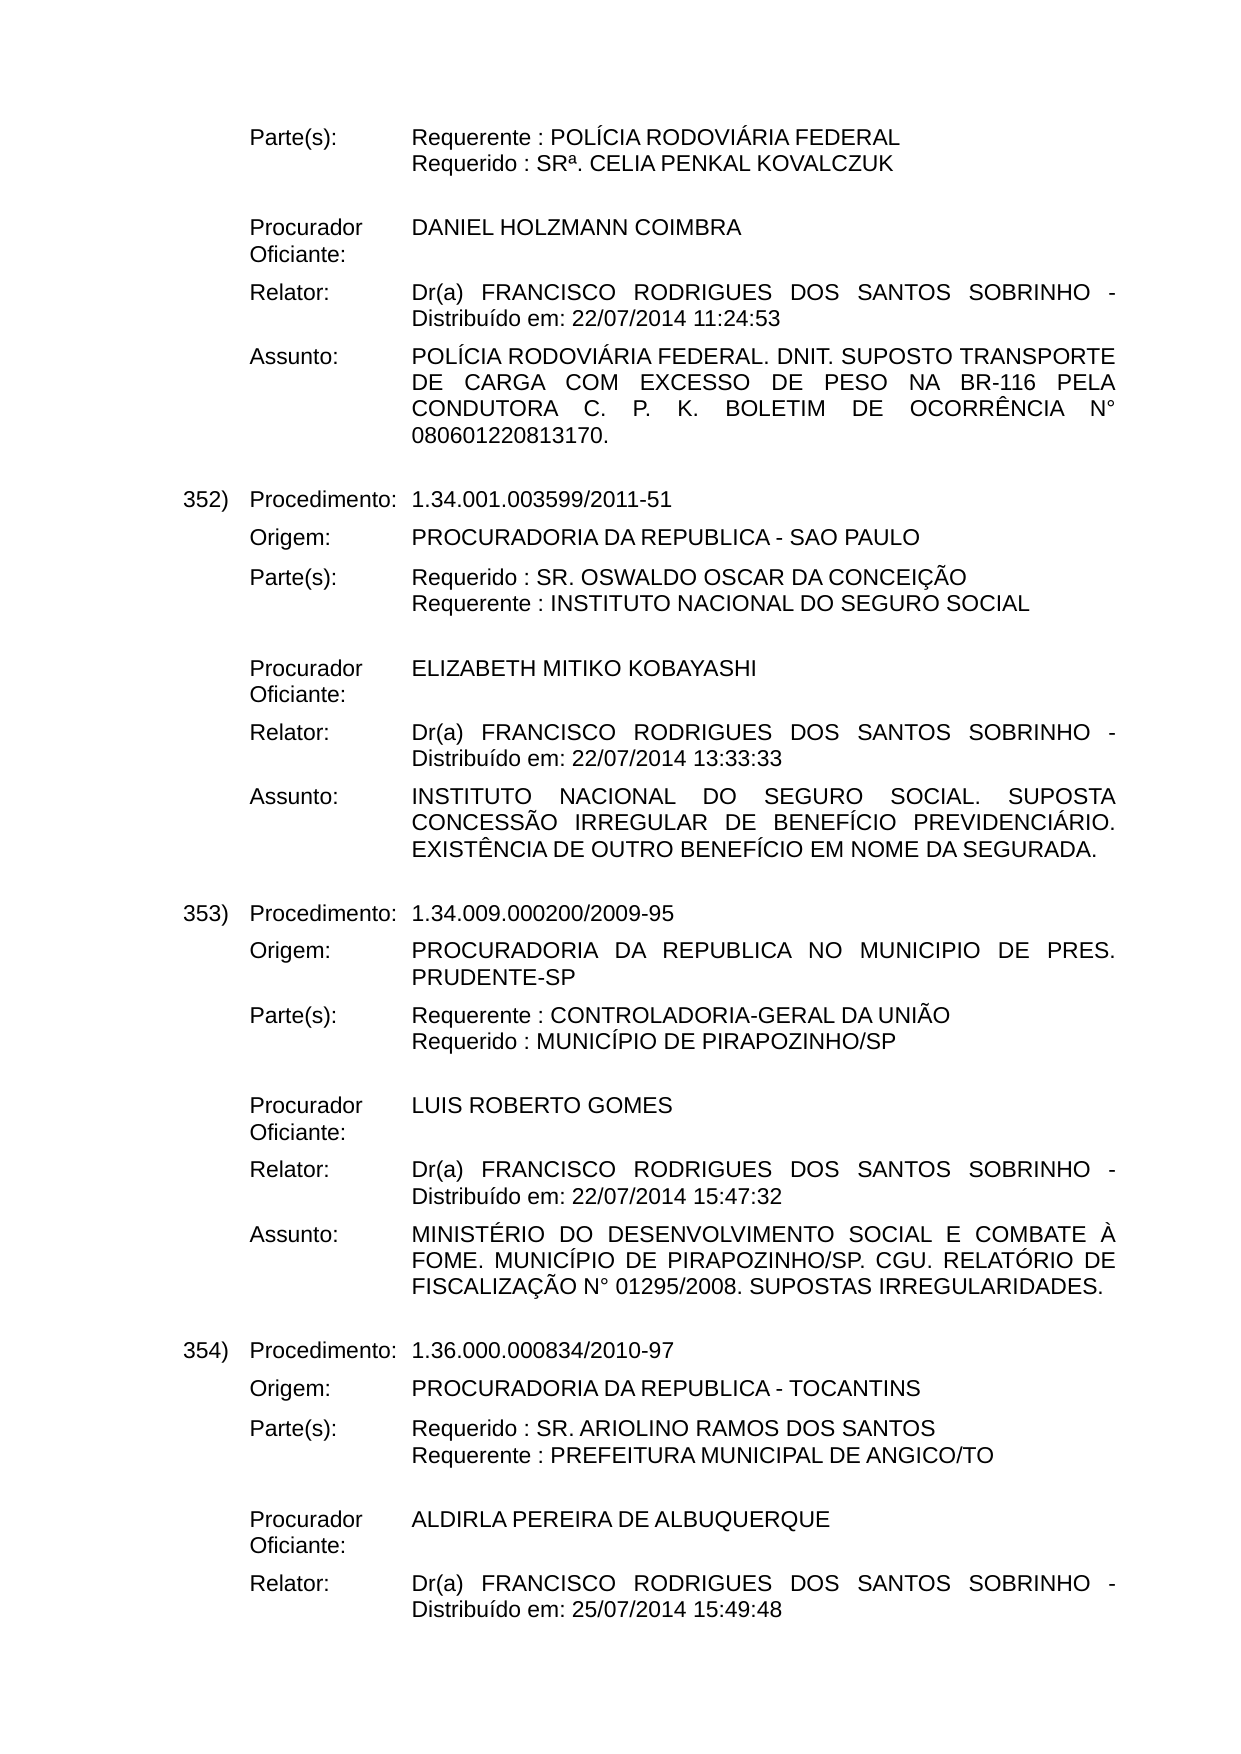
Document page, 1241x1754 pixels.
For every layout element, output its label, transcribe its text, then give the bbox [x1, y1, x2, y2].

table_cell Relator: [244, 1564, 406, 1628]
table_cell Relator: [244, 713, 406, 777]
table_header 1.36.000.000834/2010-97 [406, 1332, 1122, 1369]
table_cell Procurador Oficiante: [244, 1086, 406, 1151]
table_cell [177, 273, 244, 337]
table_cell PROCURADORIA DA REPUBLICA - SAO PAULO [406, 518, 1122, 558]
table_cell [177, 1370, 244, 1410]
table_cell Assunto: [244, 1215, 406, 1305]
table_cell Procurador Oficiante: [244, 209, 406, 273]
table_cell LUIS ROBERTO GOMES [406, 1086, 1122, 1151]
table_header 1.34.009.000200/2009-95 [406, 894, 1122, 932]
table_cell [177, 932, 244, 996]
table_header 353) [177, 894, 244, 932]
table_cell [177, 777, 244, 868]
table_cell [177, 337, 244, 454]
table_cell MINISTÉRIO DO DESENVOLVIMENTO SOCIAL E COMBATE À FOME. MUNICÍPIO DE PIRAPOZINHO/SP. CGU. RELATÓRIO DE FISCALIZAÇÃO N° 01295/2008. SUPOSTAS IRREGULARIDADES. [406, 1215, 1122, 1305]
table_cell DANIEL HOLZMANN COIMBRA [406, 209, 1122, 273]
table_cell [177, 1500, 244, 1564]
table_cell [177, 558, 244, 649]
table_cell [177, 1215, 244, 1305]
table_cell [177, 209, 244, 273]
table_cell [177, 1151, 244, 1215]
table_cell PROCURADORIA DA REPUBLICA - TOCANTINS [406, 1370, 1122, 1410]
table_cell Dr(a) FRANCISCO RODRIGUES DOS SANTOS SOBRINHO - Distribuído em: 25/07/2014 15:49:48 [406, 1564, 1122, 1628]
table_cell Dr(a) FRANCISCO RODRIGUES DOS SANTOS SOBRINHO - Distribuído em: 22/07/2014 15:47:32 [406, 1151, 1122, 1215]
table_cell Assunto: [244, 777, 406, 868]
table_cell ELIZABETH MITIKO KOBAYASHI [406, 649, 1122, 713]
table_cell Parte(s): [244, 558, 406, 649]
table_cell [177, 1410, 244, 1500]
table_cell Dr(a) FRANCISCO RODRIGUES DOS SANTOS SOBRINHO - Distribuído em: 22/07/2014 11:24:53 [406, 273, 1122, 337]
table_cell Parte(s): [244, 996, 406, 1086]
table_cell Parte(s): [244, 1410, 406, 1500]
table_header Procedimento: [244, 480, 406, 518]
table_cell Dr(a) FRANCISCO RODRIGUES DOS SANTOS SOBRINHO - Distribuído em: 22/07/2014 13:33:33 [406, 713, 1122, 777]
table_cell [177, 649, 244, 713]
table_cell Procurador Oficiante: [244, 649, 406, 713]
table_cell [177, 996, 244, 1086]
table_cell Requerido : SR. ARIOLINO RAMOS DOS SANTOS Requerente : PREFEITURA MUNICIPAL DE ANGICO/TO [406, 1410, 1122, 1500]
table_cell [177, 1086, 244, 1151]
table_header Procedimento: [244, 894, 406, 932]
table_header Procedimento: [244, 1332, 406, 1369]
table_cell Requerido : SR. OSWALDO OSCAR DA CONCEIÇÃO Requerente : INSTITUTO NACIONAL DO SEGURO SOCIAL [406, 558, 1122, 649]
table_cell Relator: [244, 1151, 406, 1215]
table_cell [177, 1564, 244, 1628]
table_cell [177, 713, 244, 777]
table_cell Requerente : CONTROLADORIA-GERAL DA UNIÃO Requerido : MUNICÍPIO DE PIRAPOZINHO/SP [406, 996, 1122, 1086]
table_cell [177, 118, 244, 209]
table_cell ALDIRLA PEREIRA DE ALBUQUERQUE [406, 1500, 1122, 1564]
table_header 1.34.001.003599/2011-51 [406, 480, 1122, 518]
table_cell Parte(s): [244, 118, 406, 209]
table_cell POLÍCIA RODOVIÁRIA FEDERAL. DNIT. SUPOSTO TRANSPORTE DE CARGA COM EXCESSO DE PESO NA BR-116 PELA CONDUTORA C. P. K. BOLETIM DE OCORRÊNCIA N° 080601220813170. [406, 337, 1122, 454]
table_cell Assunto: [244, 337, 406, 454]
table_cell PROCURADORIA DA REPUBLICA NO MUNICIPIO DE PRES. PRUDENTE-SP [406, 932, 1122, 996]
table_cell Relator: [244, 273, 406, 337]
table_cell Origem: [244, 1370, 406, 1410]
table_cell INSTITUTO NACIONAL DO SEGURO SOCIAL. SUPOSTA CONCESSÃO IRREGULAR DE BENEFÍCIO PREVIDENCIÁRIO. EXISTÊNCIA DE OUTRO BENEFÍCIO EM NOME DA SEGURADA. [406, 777, 1122, 868]
table_cell [177, 518, 244, 558]
table_header 354) [177, 1332, 244, 1369]
table_cell Origem: [244, 932, 406, 996]
table_cell Origem: [244, 518, 406, 558]
table_cell Procurador Oficiante: [244, 1500, 406, 1564]
table_cell Requerente : POLÍCIA RODOVIÁRIA FEDERAL Requerido : SRª. CELIA PENKAL KOVALCZUK [406, 118, 1122, 209]
table_header 352) [177, 480, 244, 518]
